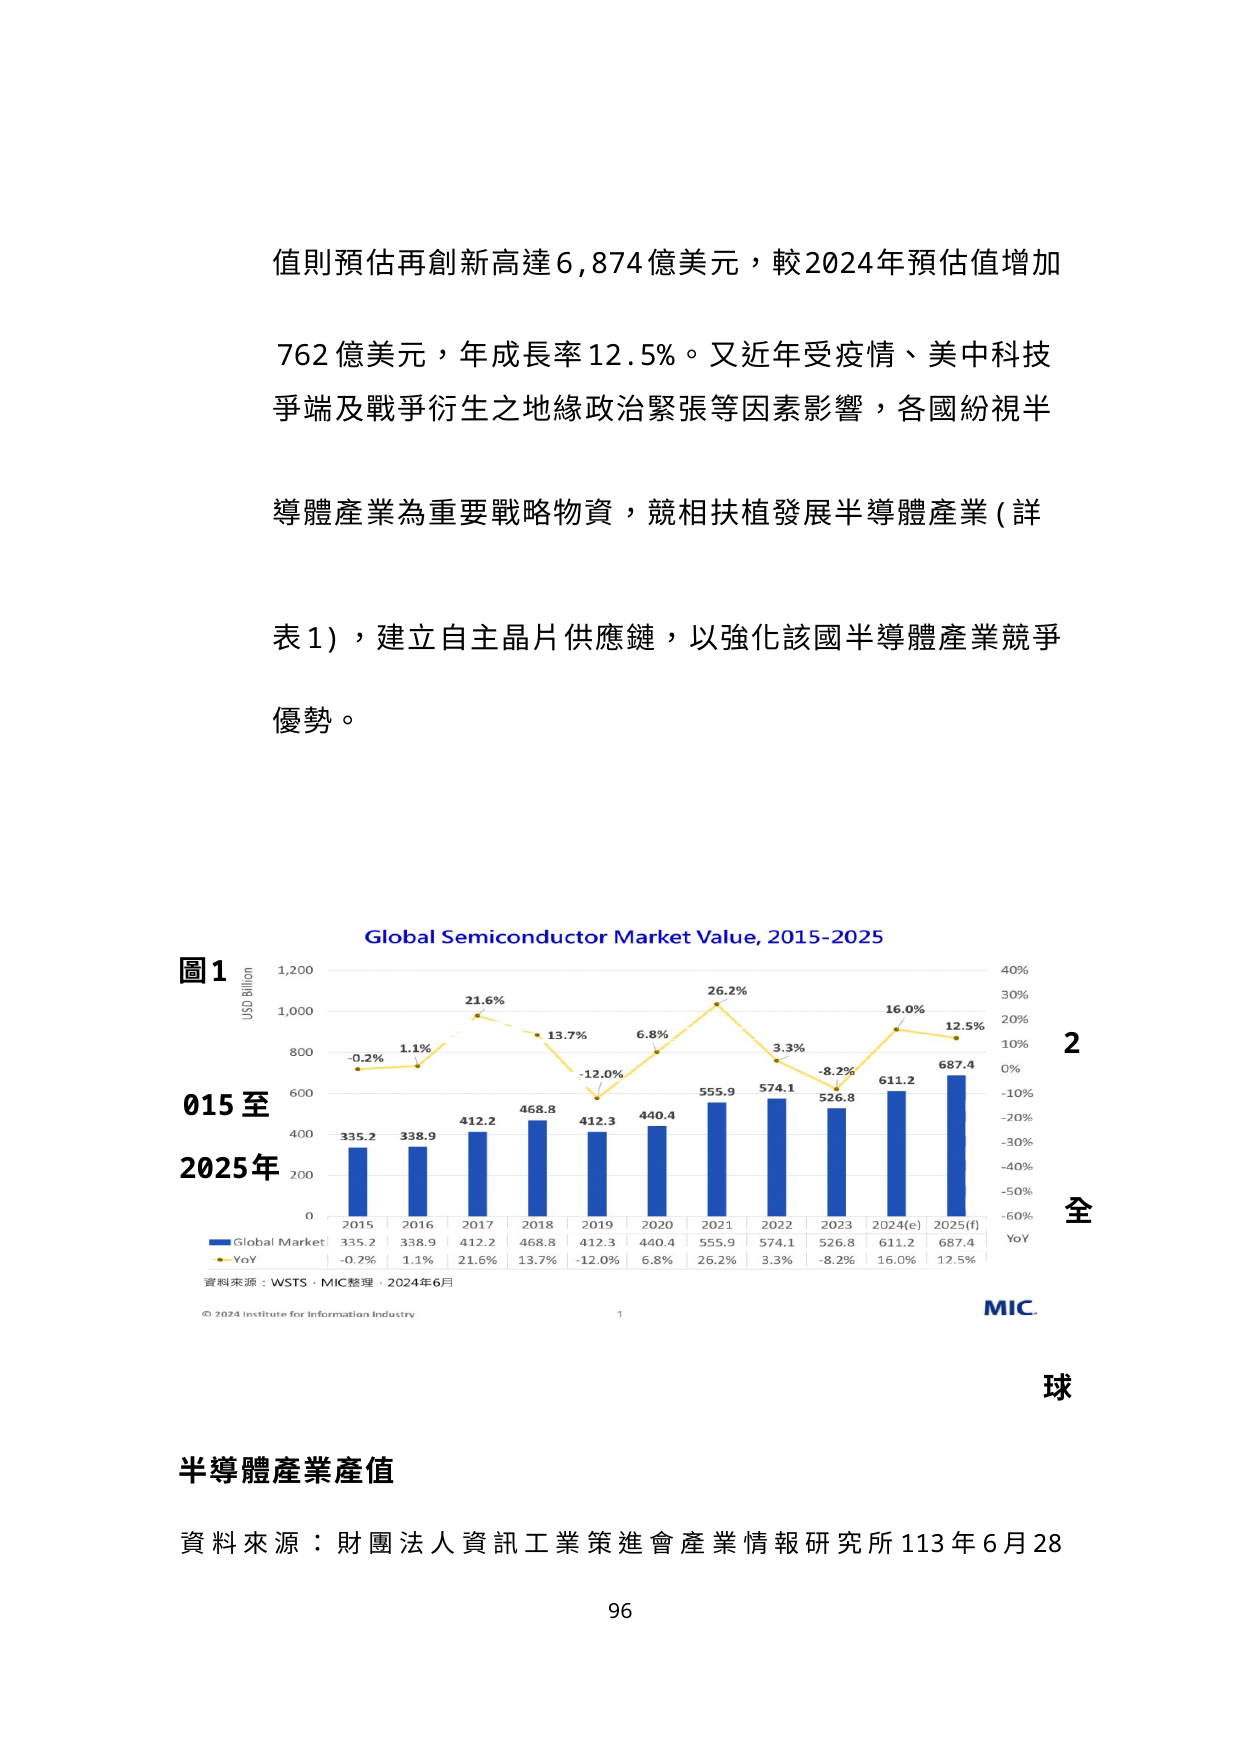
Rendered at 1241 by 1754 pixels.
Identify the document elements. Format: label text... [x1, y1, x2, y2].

text 資料來源：財團法人資訊工業策進會產業情報研究所113年6月28 [177, 1490, 1063, 1552]
text 圖1 2015至2025年全球半導體產業產值 [177, 865, 1063, 1490]
text 值則預估再創新高達6,874億美元，較2024年預估值增加762億美元，年成長率12.5%。又近年受疫情、美中科技爭端及戰爭衍生之地緣政治緊張等因素影響，各國紛視半導體產業為重要戰略物資，競相扶植發展半導體產業(詳表1)，建立自主晶片供應鏈，以強化該國半導體產業競爭優勢。 [266, 177, 1063, 740]
